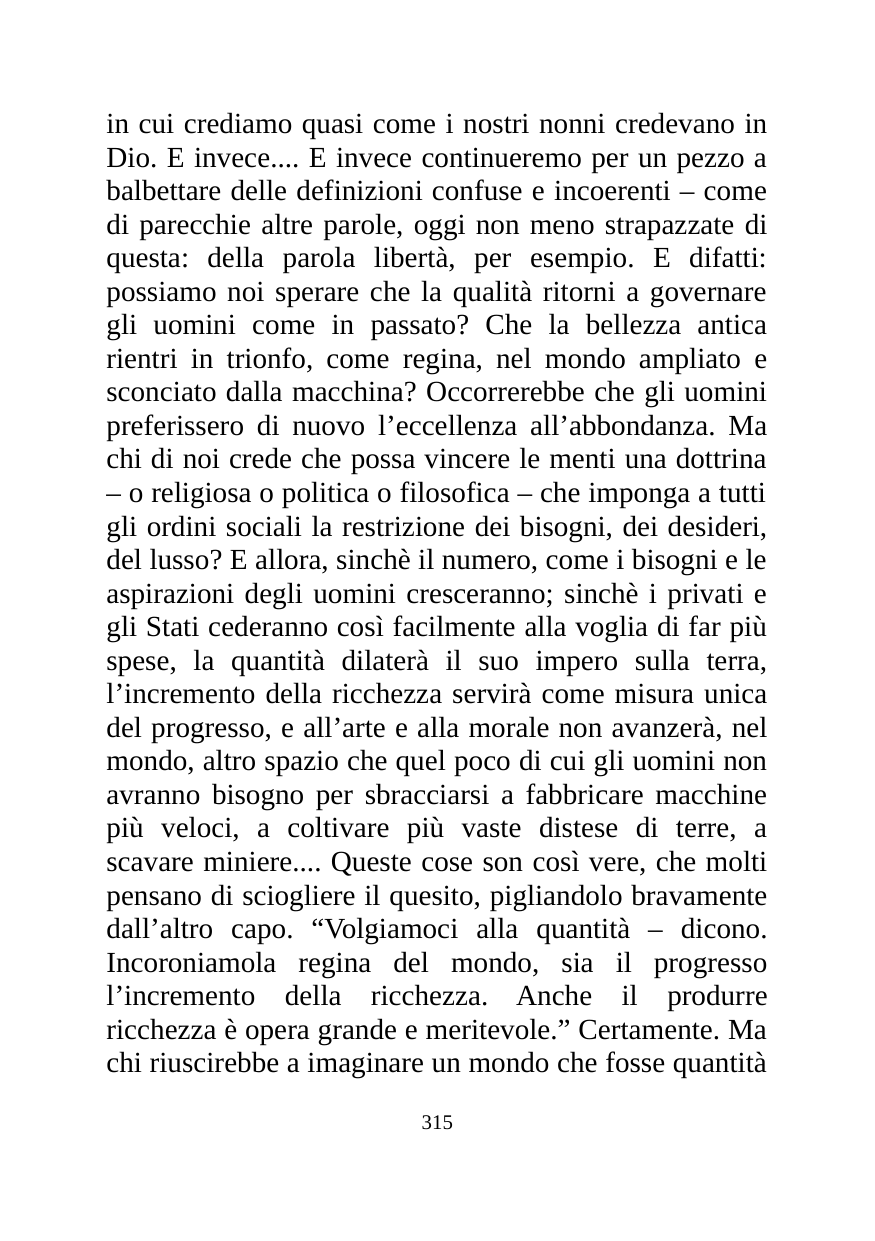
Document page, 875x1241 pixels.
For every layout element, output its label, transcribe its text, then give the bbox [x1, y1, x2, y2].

text in cui crediamo quasi come i nostri nonni credevano in Dio. E invece.... E invece continueremo per un pezzo a balbettare delle definizioni confuse e incoerenti – come di parecchie altre parole, oggi non meno strapazzate di questa: della parola libertà, per esempio. E difatti: possiamo noi sperare che la qualità ritorni a governare gli uomini come in passato? Che la bellezza antica rientri in trionfo, come regina, nel mondo ampliato e sconciato dalla macchina? Occorrerebbe che gli uomini preferissero di nuovo l’eccellenza all’abbondanza. Ma chi di noi crede che possa vincere le menti una dottrina – o religiosa o politica o filosofica – che imponga a tutti gli ordini sociali la restrizione dei bisogni, dei desideri, del lusso? E allora, sinchè il numero, come i bisogni e le aspirazioni degli uomini cresceranno; sinchè i privati e gli Stati cederanno così facilmente alla voglia di far più spese, la quantità dilaterà il suo impero sulla terra, l’incremento della ricchezza servirà come misura unica del progresso, e all’arte e alla morale non avanzerà, nel mondo, altro spazio che quel poco di cui gli uomini non avranno bisogno per sbracciarsi a fabbricare macchine più veloci, a coltivare più vaste distese di terre, a scavare miniere.... Queste cose son così vere, che molti pensano di sciogliere il quesito, pigliandolo bravamente dall’altro capo. “Volgiamoci alla quantità – dicono. Incoroniamola regina del mondo, sia il progresso l’incremento della ricchezza. Anche il produrre ricchezza è opera grande e meritevole.” Certamente. Ma chi riuscirebbe a imaginare un mondo che fosse quantità [106, 106, 768, 1079]
